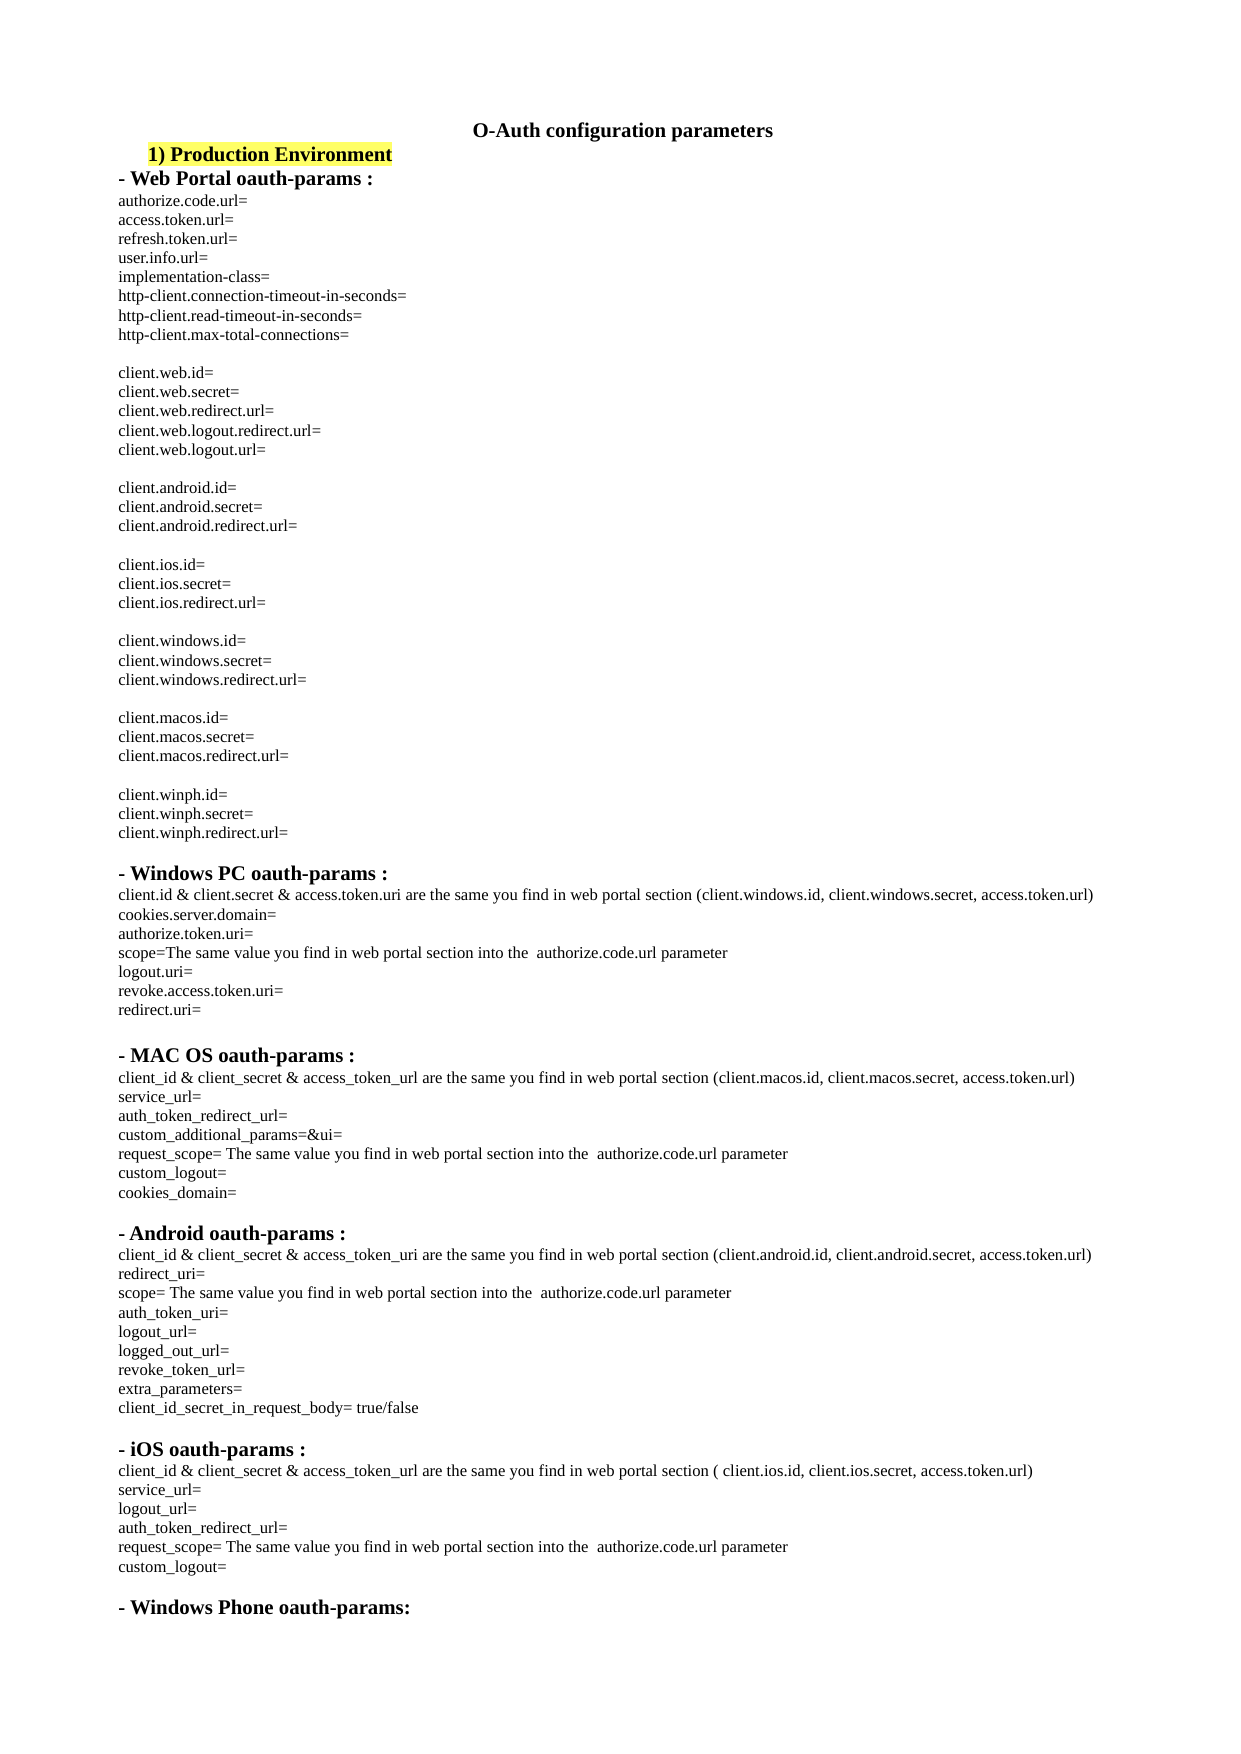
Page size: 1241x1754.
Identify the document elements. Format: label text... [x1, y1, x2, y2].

text - Windows PC oauth-params : [118, 861, 1122, 885]
text client.macos.secret= [118, 727, 1122, 746]
text user.info.url= [118, 248, 1122, 267]
text custom_logout= [118, 1163, 1122, 1182]
text http-client.max-total-connections= [118, 324, 1122, 344]
text revoke_token_url= [118, 1360, 1122, 1379]
text - Android oauth-params : [118, 1221, 1122, 1245]
text http-client.read-timeout-in-seconds= [118, 305, 1122, 324]
text auth_token_redirect_url= [118, 1518, 1122, 1537]
text cookies.server.domain= [118, 904, 1122, 923]
text 1) Production Environment [148, 142, 1122, 166]
text extra_parameters= [118, 1379, 1122, 1398]
text logout_url= [118, 1499, 1122, 1518]
text client.ios.redirect.url= [118, 593, 1122, 612]
text client.macos.id= [118, 708, 1122, 727]
text client.windows.id= [118, 631, 1122, 650]
text client.windows.redirect.url= [118, 669, 1122, 689]
text auth_token_uri= [118, 1302, 1122, 1322]
text client_id & client_secret & access_token_uri are the same you find in web portal section (client.android.id, client.android.secret, access.token.url) [118, 1245, 1122, 1264]
text scope= The same value you find in web portal section into the authorize.code.url parameter [118, 1283, 1122, 1302]
text client.android.secret= [118, 497, 1122, 516]
text implementation-class= [118, 267, 1122, 286]
text client.web.logout.redirect.url= [118, 420, 1122, 439]
text client.windows.secret= [118, 650, 1122, 669]
text authorize.token.uri= [118, 923, 1122, 943]
text auth_token_redirect_url= [118, 1106, 1122, 1125]
text client.android.redirect.url= [118, 516, 1122, 535]
text refresh.token.url= [118, 229, 1122, 248]
text client.web.id= [118, 363, 1122, 382]
text client.macos.redirect.url= [118, 746, 1122, 765]
text revoke.access.token.uri= [118, 981, 1122, 1000]
text client.ios.id= [118, 554, 1122, 574]
text logged_out_url= [118, 1341, 1122, 1360]
text client.web.redirect.url= [118, 401, 1122, 420]
text service_url= [118, 1087, 1122, 1106]
text - Web Portal oauth-params : [118, 166, 1122, 190]
text client.winph.redirect.url= [118, 823, 1122, 842]
text scope=The same value you find in web portal section into the authorize.code.url parameter [118, 943, 1122, 962]
text client.ios.secret= [118, 574, 1122, 593]
text client.web.secret= [118, 382, 1122, 401]
text logout_url= [118, 1322, 1122, 1341]
text - iOS oauth-params : [118, 1437, 1122, 1461]
text logout.uri= [118, 962, 1122, 981]
text authorize.code.url= [118, 190, 1122, 209]
text custom_additional_params=&ui= [118, 1125, 1122, 1144]
text client_id & client_secret & access_token_url are the same you find in web portal section (client.macos.id, client.macos.secret, access.token.url) [118, 1067, 1122, 1087]
text client.web.logout.url= [118, 439, 1122, 459]
text - MAC OS oauth-params : [118, 1043, 1122, 1067]
text client_id & client_secret & access_token_url are the same you find in web portal section ( client.ios.id, client.ios.secret, access.token.url) [118, 1461, 1122, 1480]
text client.id & client.secret & access.token.uri are the same you find in web portal section (client.windows.id, client.windows.secret, access.token.url) [118, 885, 1122, 904]
text request_scope= The same value you find in web portal section into the authorize.code.url parameter [118, 1144, 1122, 1163]
text - Windows Phone oauth-params: [118, 1595, 1122, 1619]
text access.token.url= [118, 209, 1122, 229]
text redirect_uri= [118, 1264, 1122, 1283]
text O-Auth configuration parameters [118, 118, 1122, 142]
text client.winph.id= [118, 784, 1122, 804]
text request_scope= The same value you find in web portal section into the authorize.code.url parameter [118, 1537, 1122, 1556]
text client_id_secret_in_request_body= true/false [118, 1398, 1122, 1417]
text service_url= [118, 1480, 1122, 1499]
text custom_logout= [118, 1556, 1122, 1576]
text redirect.uri= [118, 1000, 1122, 1019]
text client.winph.secret= [118, 804, 1122, 823]
text client.android.id= [118, 478, 1122, 497]
text cookies_domain= [118, 1182, 1122, 1202]
text http-client.connection-timeout-in-seconds= [118, 286, 1122, 305]
